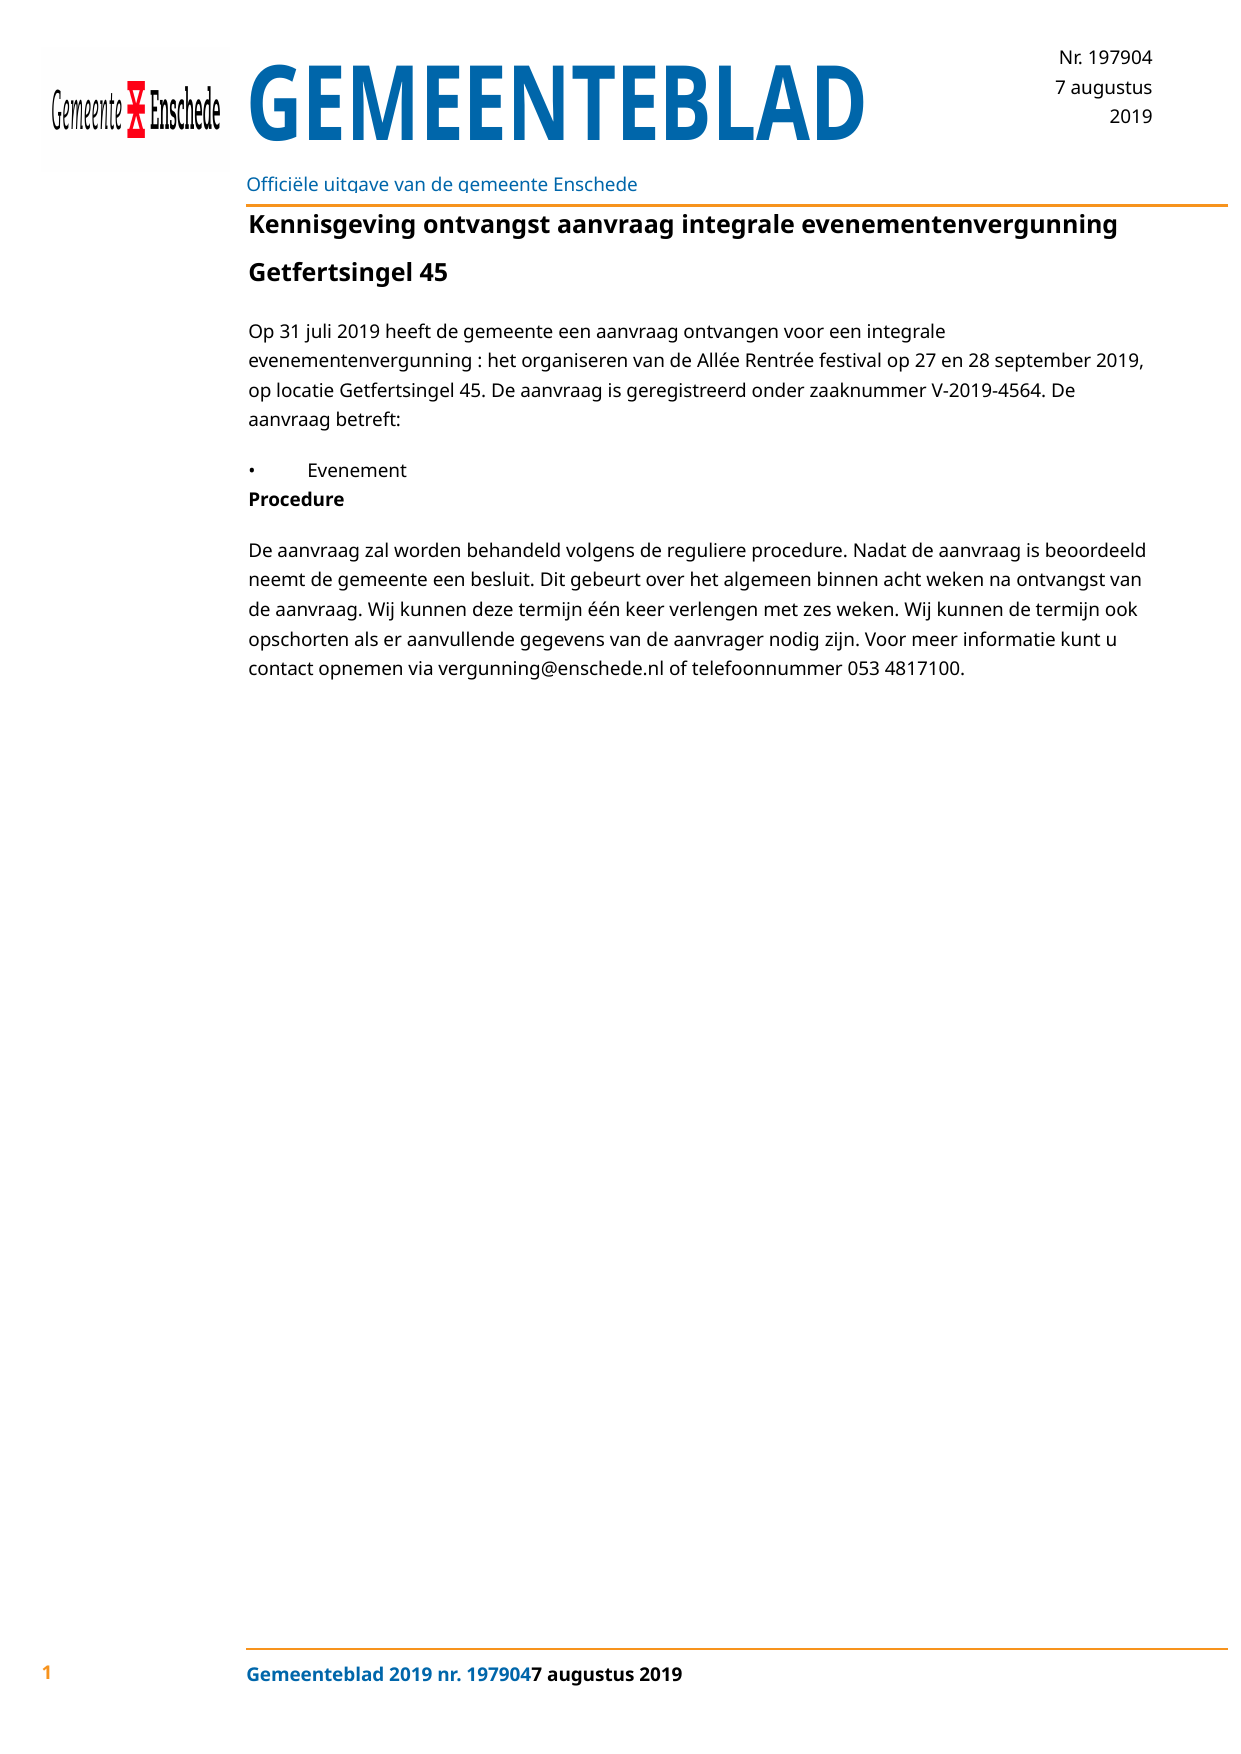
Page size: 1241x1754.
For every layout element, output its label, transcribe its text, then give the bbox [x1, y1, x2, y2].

list Evenement [248, 457, 1152, 483]
text Kennisgeving ontvangst aanvraag integrale evenementenvergunning Getfertsingel 45 [248, 207, 1152, 288]
text Op 31 juli 2019 heeft de gemeente een aanvraag ontvangen voor een integrale evenementenvergunning : het organiseren van de Allée Rentrée festival op 27 en 28 september 2019, op locatie Getfertsingel 45. De aanvraag is geregistreerd onder zaaknummer V-2019-4564. De aanvraag betreft: [248, 318, 1152, 432]
text Procedure [248, 487, 1152, 512]
text De aanvraag zal worden behandeld volgens de reguliere procedure. Nadat de aanvraag is beoordeeld neemt de gemeente een besluit. Dit gebeurt over het algemeen binnen acht weken na ontvangst van de aanvraag. Wij kunnen deze termijn één keer verlengen met zes weken. Wij kunnen de termijn ook opschorten als er aanvullende gegevens van de aanvrager nodig zijn. Voor meer informatie kunt u contact opnemen via vergunning@enschede.nl of telefoonnummer 053 4817100. [248, 537, 1152, 681]
picture [41, 47, 231, 172]
